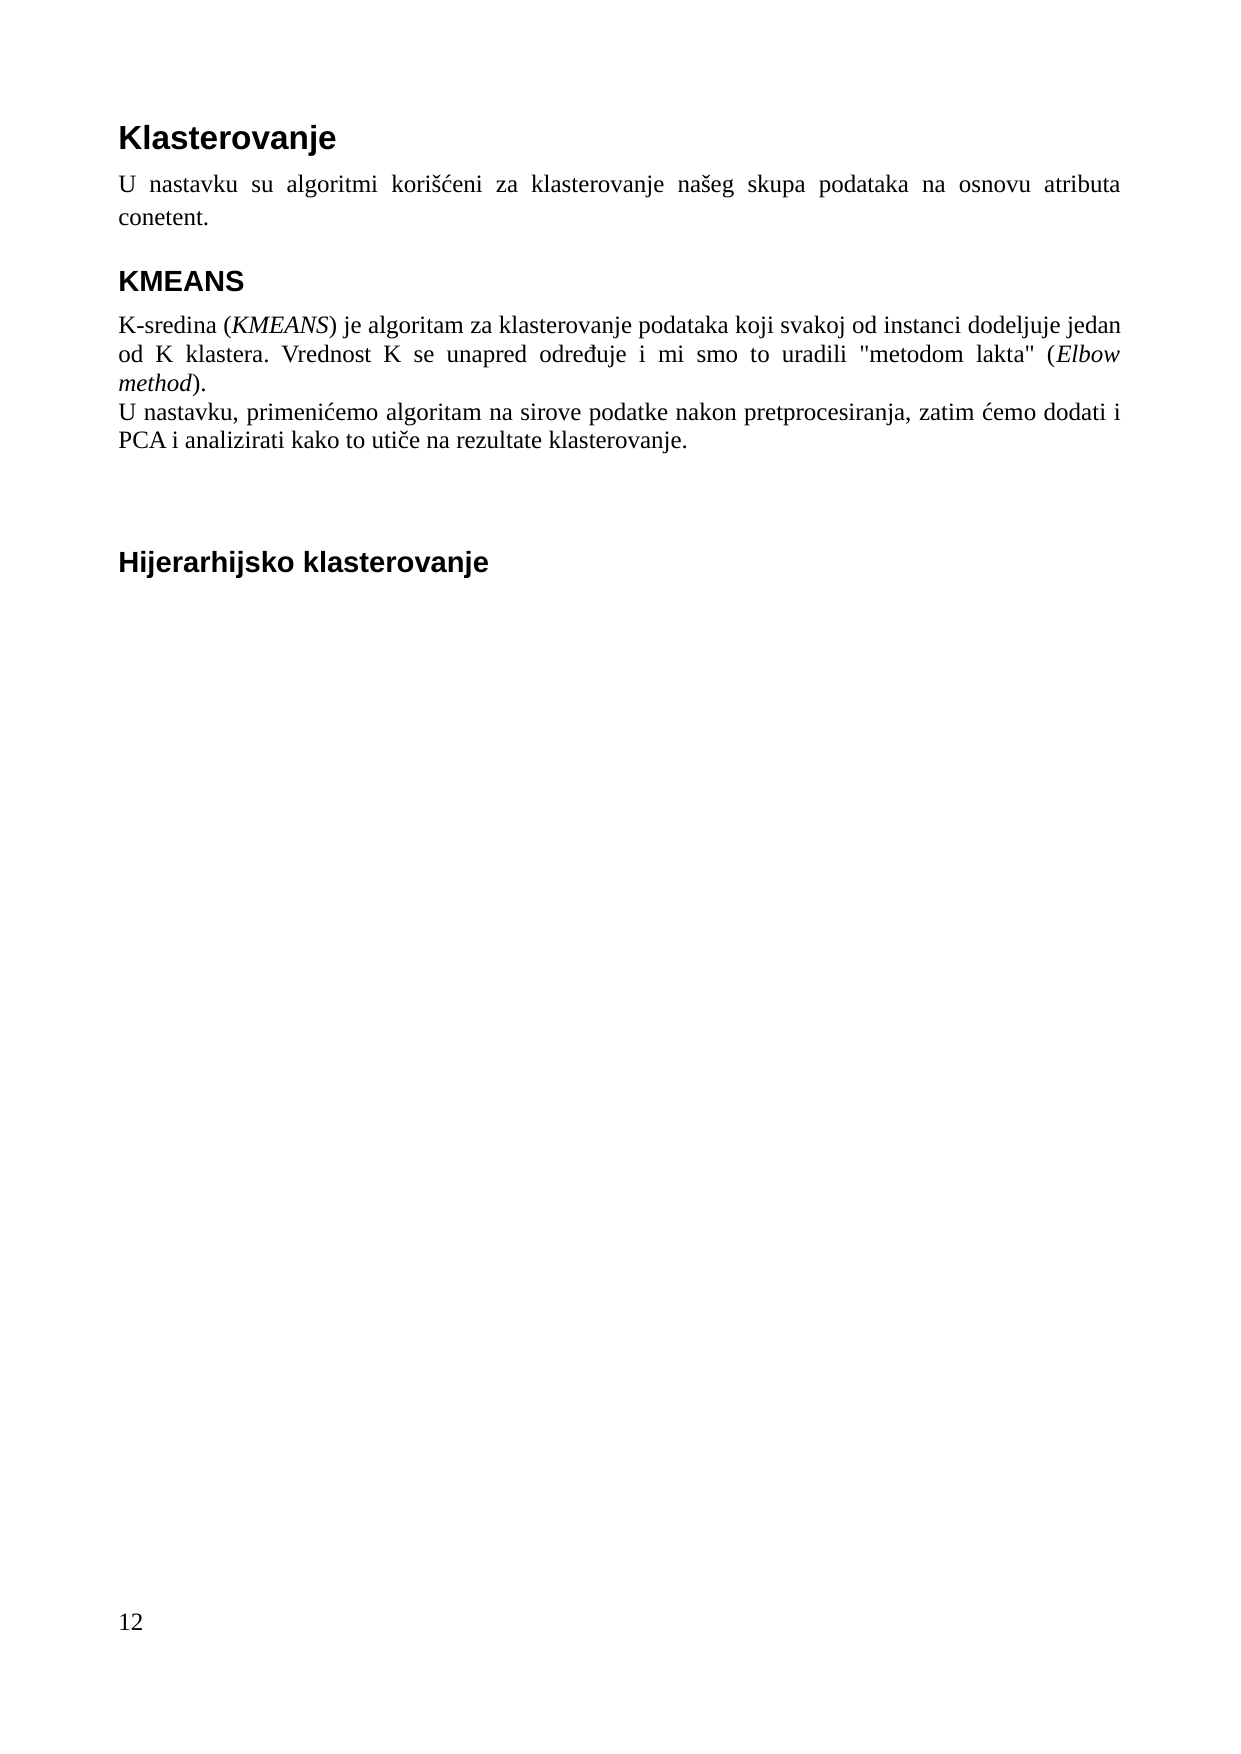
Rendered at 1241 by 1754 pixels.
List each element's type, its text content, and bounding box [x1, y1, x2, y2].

text K-sredina (KMEANS) je algoritam za klasterovanje podataka koji svakoj od instanci dodeljuje jedan od K klastera. Vrednost K se unapred određuje i mi smo to uradili "metodom lakta" (Elbow method). [118, 310, 1122, 397]
text U nastavku su algoritmi korišćeni za klasterovanje našeg skupa podataka na osnovu atributa conetent. [118, 169, 1122, 231]
subtitle Klasterovanje [118, 118, 1122, 157]
text U nastavku, primenićemo algoritam na sirove podatke nakon pretprocesiranja, zatim ćemo dodati i PCA i analizirati kako to utiče na rezultate klasterovanje. [118, 397, 1122, 454]
subtitle KMEANS [118, 264, 1122, 298]
subtitle Hijerarhijsko klasterovanje [118, 545, 1122, 578]
